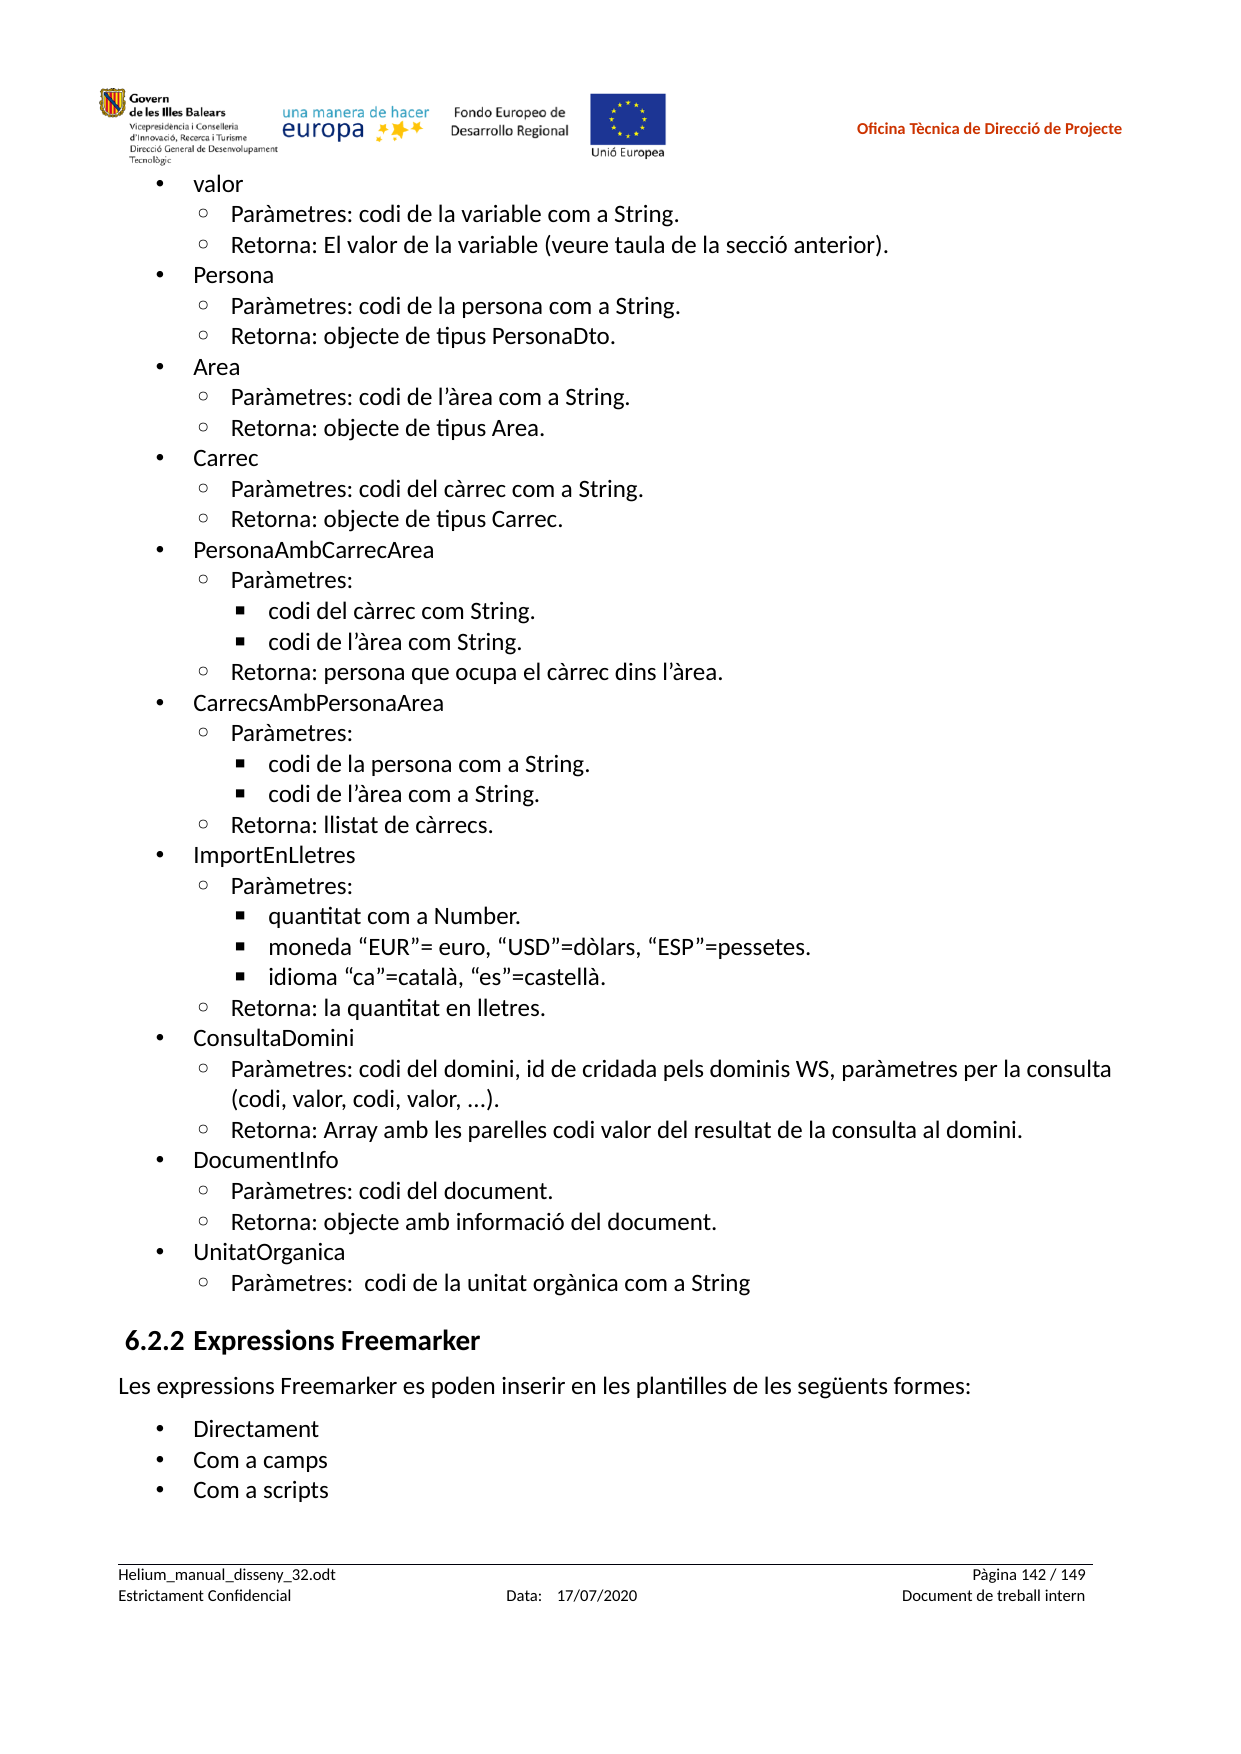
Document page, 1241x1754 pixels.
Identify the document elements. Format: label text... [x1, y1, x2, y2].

list Retorna: Array amb les parelles codi valor del resultat de la consulta al domini. [193, 1114, 1122, 1144]
list Paràmetres: codi del càrrec com a String. [193, 473, 1122, 504]
list Paràmetres: codi del domini, id de cridada pels dominis WS, paràmetres per la consulta (codi, valor, codi, valor, ...). [193, 1053, 1122, 1114]
subtitle Expressions Freemarker [118, 1322, 1122, 1358]
list CarrecsAmbPersonaArea [156, 687, 1122, 717]
list Paràmetres: [193, 870, 1122, 900]
list ImportEnLletres [156, 839, 1122, 870]
list Retorna: persona que ocupa el càrrec dins l’àrea. [193, 656, 1122, 687]
list Paràmetres: [193, 565, 1122, 595]
picture [99, 87, 668, 166]
list Carrec [156, 443, 1122, 473]
list Paràmetres: codi del document. [193, 1175, 1122, 1206]
list idioma “ca”=català, “es”=castellà. [231, 961, 1122, 992]
list Paràmetres: [193, 717, 1122, 748]
list Retorna: objecte amb informació del document. [193, 1206, 1122, 1236]
list Paràmetres: codi de la variable com a String. [193, 198, 1122, 229]
list DocumentInfo [156, 1144, 1122, 1175]
list Directament [156, 1413, 1122, 1444]
text Les expressions Freemarker es poden inserir en les plantilles de les següents formes: [118, 1370, 1122, 1401]
list ConsultaDomini [156, 1022, 1122, 1053]
list Paràmetres: codi de l’àrea com a String. [193, 382, 1122, 412]
list Retorna: llistat de càrrecs. [193, 809, 1122, 839]
list Retorna: El valor de la variable (veure taula de la secció anterior). [193, 229, 1122, 259]
list codi de l’àrea com String. [231, 626, 1122, 656]
list Retorna: la quantitat en lletres. [193, 992, 1122, 1022]
list valor [156, 168, 1122, 198]
list Paràmetres: codi de la unitat orgànica com a String [193, 1267, 1122, 1297]
list Retorna: objecte de tipus Area. [193, 412, 1122, 443]
list Paràmetres: codi de la persona com a String. [193, 290, 1122, 321]
list codi del càrrec com String. [231, 595, 1122, 626]
list Retorna: objecte de tipus Carrec. [193, 504, 1122, 534]
list Retorna: objecte de tipus PersonaDto. [193, 321, 1122, 351]
list codi de l’àrea com a String. [231, 778, 1122, 809]
list Persona [156, 259, 1122, 290]
list Com a camps [156, 1444, 1122, 1474]
list Com a scripts [156, 1474, 1122, 1505]
list Area [156, 351, 1122, 382]
list PersonaAmbCarrecArea [156, 534, 1122, 565]
list UnitatOrganica [156, 1236, 1122, 1267]
list moneda “EUR”= euro, “USD”=dòlars, “ESP”=pessetes. [231, 931, 1122, 961]
list quantitat com a Number. [231, 900, 1122, 931]
list codi de la persona com a String. [231, 748, 1122, 778]
